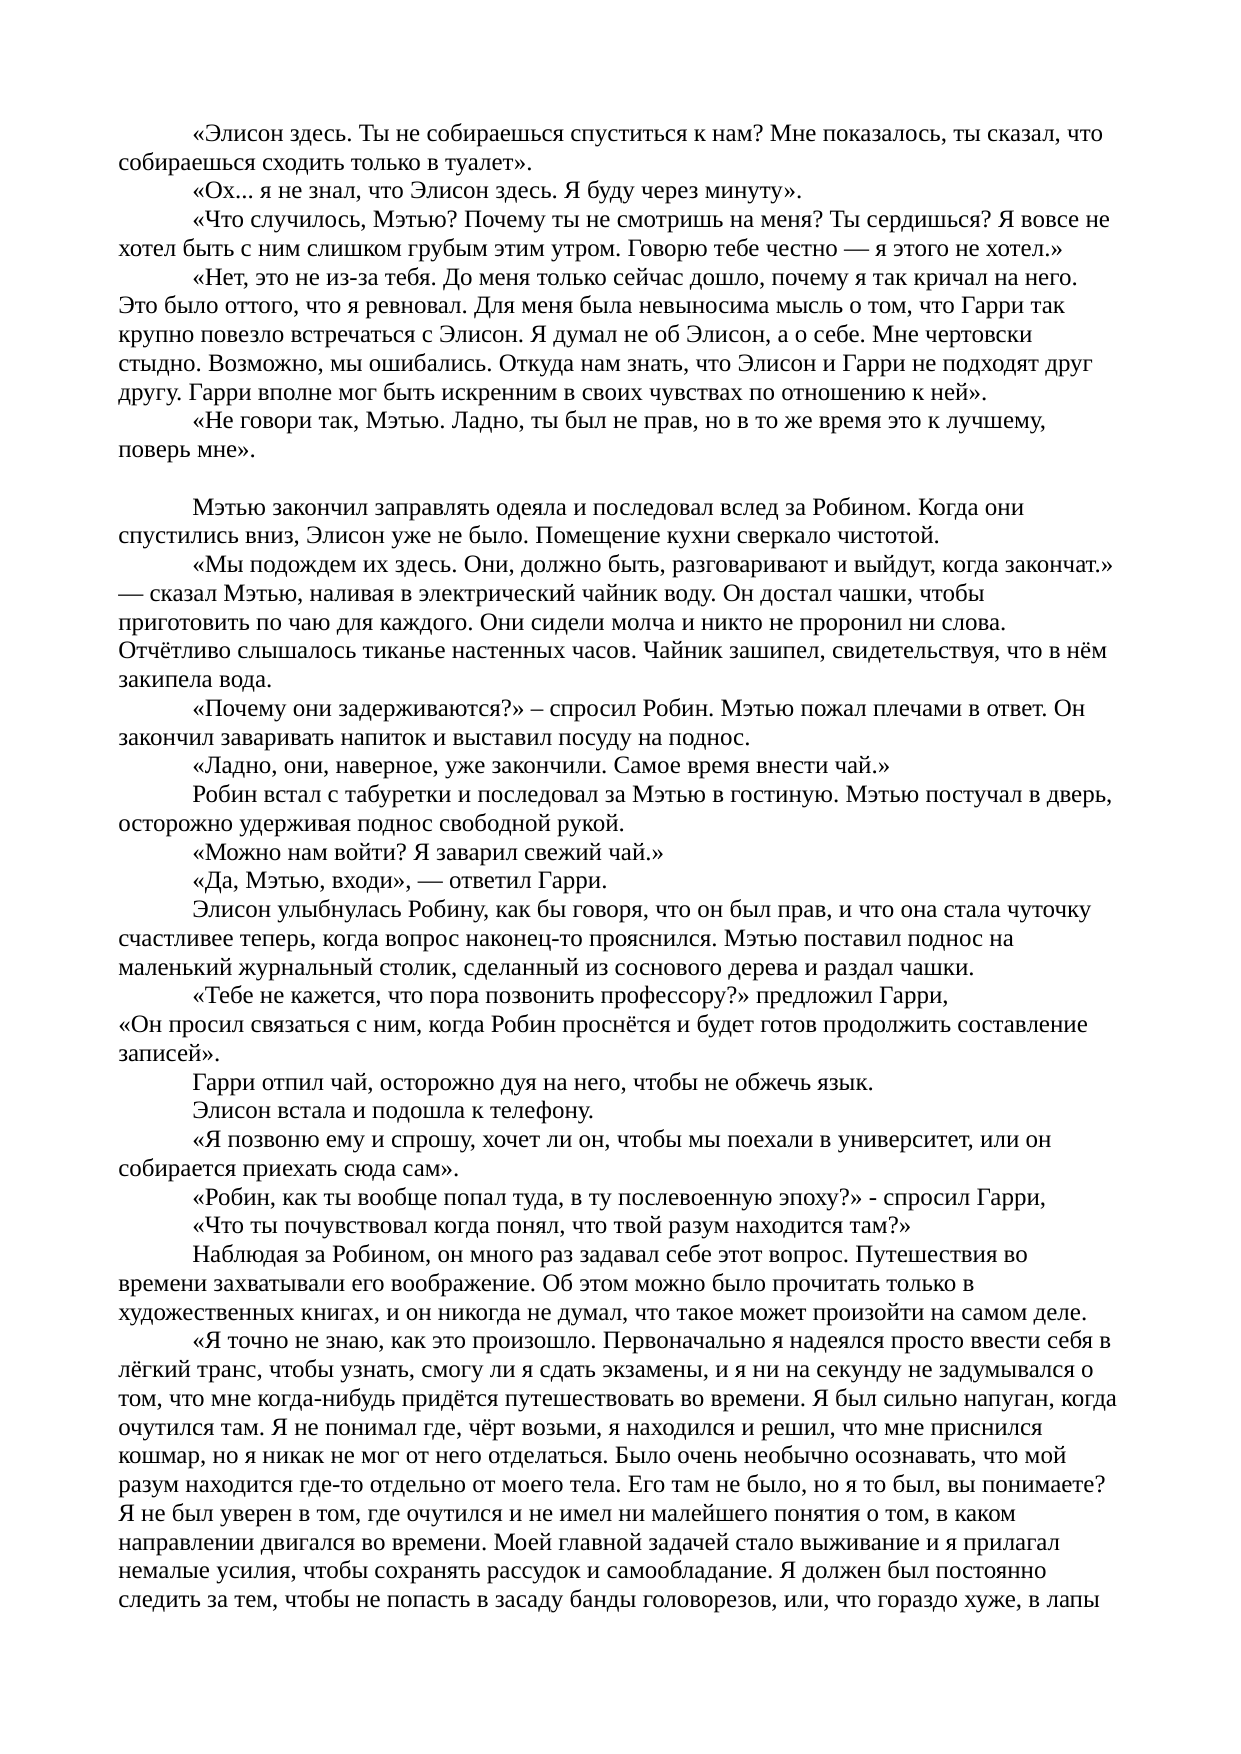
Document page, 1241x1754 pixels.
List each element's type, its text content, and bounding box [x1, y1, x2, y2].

text «Тебе не кажется, что пора позвонить профессору?» предложил Гарри, [118, 981, 1122, 1009]
text «Нет, это не из-за тебя. До меня только сейчас дошло, почему я так кричал на него. Это было оттого, что я ревновал. Для меня была невыносима мысль о том, что Гарри так крупно повезло встречаться с Элисон. Я думал не об Элисон, а о себе. Мне чертовски стыдно. Возможно, мы ошибались. Откуда нам знать, что Элисон и Гарри не подходят друг другу. Гарри вполне мог быть искренним в своих чувствах по отношению к ней». [118, 262, 1122, 406]
text «Что ты почувствовал когда понял, что твой разум находится там?» [118, 1211, 1122, 1239]
text «Не говори так, Мэтью. Ладно, ты был не прав, но в то же время это к лучшему, поверь мне». [118, 406, 1122, 463]
text Наблюдая за Робином, он много раз задавал себе этот вопрос. Путешествия во времени захватывали его воображение. Об этом можно было прочитать только в художественных книгах, и он никогда не думал, что такое может произойти на самом деле. [118, 1239, 1122, 1326]
text Гарри отпил чай, осторожно дуя на него, чтобы не обжечь язык. [118, 1067, 1122, 1096]
text Элисон улыбнулась Робину, как бы говоря, что он был прав, и что она стала чуточку счастливее теперь, когда вопрос наконец-то прояснился. Мэтью поставил поднос на маленький журнальный столик, сделанный из соснового дерева и раздал чашки. [118, 894, 1122, 981]
text «Элисон здесь. Ты не собираешься спуститься к нам? Мне показалось, ты сказал, что собираешься сходить только в туалет». [118, 118, 1122, 176]
text «Я позвоню ему и спрошу, хочет ли он, чтобы мы поехали в университет, или он собирается приехать сюда сам». [118, 1124, 1122, 1182]
text «Робин, как ты вообще попал туда, в ту послевоенную эпоху?» - спросил Гарри, [118, 1182, 1122, 1211]
text Мэтью закончил заправлять одеяла и последовал вслед за Робином. Когда они спустились вниз, Элисон уже не было. Помещение кухни сверкало чистотой. [118, 492, 1122, 549]
text «Что случилось, Мэтью? Почему ты не смотришь на меня? Ты сердишься? Я вовсе не хотел быть с ним слишком грубым этим утром. Говорю тебе честно — я этого не хотел.» [118, 204, 1122, 262]
text «Можно нам войти? Я заварил свежий чай.» [118, 837, 1122, 866]
text «Да, Мэтью, входи», — ответил Гарри. [118, 866, 1122, 894]
text Робин встал с табуретки и последовал за Мэтью в гостиную. Мэтью постучал в дверь, осторожно удерживая поднос свободной рукой. [118, 779, 1122, 837]
text «Я точно не знаю, как это произошло. Первоначально я надеялся просто ввести себя в лёгкий транс, чтобы узнать, смогу ли я сдать экзамены, и я ни на секунду не задумывался о том, что мне когда-нибудь придётся путешествовать во времени. Я был сильно напуган, когда очутился там. Я не понимал где, чёрт возьми, я находился и решил, что мне приснился кошмар, но я никак не мог от него отделаться. Было очень необычно осознавать, что мой разум находится где-то отдельно от моего тела. Его там не было, но я то был, вы понимаете? Я не был уверен в том, где очутился и не имел ни малейшего понятия о том, в каком направлении двигался во времени. Моей главной задачей стало выживание и я прилагал немалые усилия, чтобы сохранять рассудок и самообладание. Я должен был постоянно следить за тем, чтобы не попасть в засаду банды головорезов, или, что гораздо хуже, в лапы [118, 1326, 1122, 1613]
text «Ох... я не знал, что Элисон здесь. Я буду через минуту». [118, 176, 1122, 204]
text Элисон встала и подошла к телефону. [118, 1096, 1122, 1124]
text «Мы подождем их здесь. Они, должно быть, разговаривают и выйдут, когда закончат.» — сказал Мэтью, наливая в электрический чайник воду. Он достал чашки, чтобы приготовить по чаю для каждого. Они сидели молча и никто не проронил ни слова. Отчётливо слышалось тиканье настенных часов. Чайник зашипел, свидетельствуя, что в нём закипела вода. [118, 549, 1122, 693]
text «Он просил связаться с ним, когда Робин проснётся и будет готов продолжить составление записей». [118, 1009, 1122, 1067]
text «Почему они задерживаются?» – спросил Робин. Мэтью пожал плечами в ответ. Он закончил заваривать напиток и выставил посуду на поднос. [118, 693, 1122, 751]
text «Ладно, они, наверное, уже закончили. Самое время внести чай.» [118, 751, 1122, 779]
